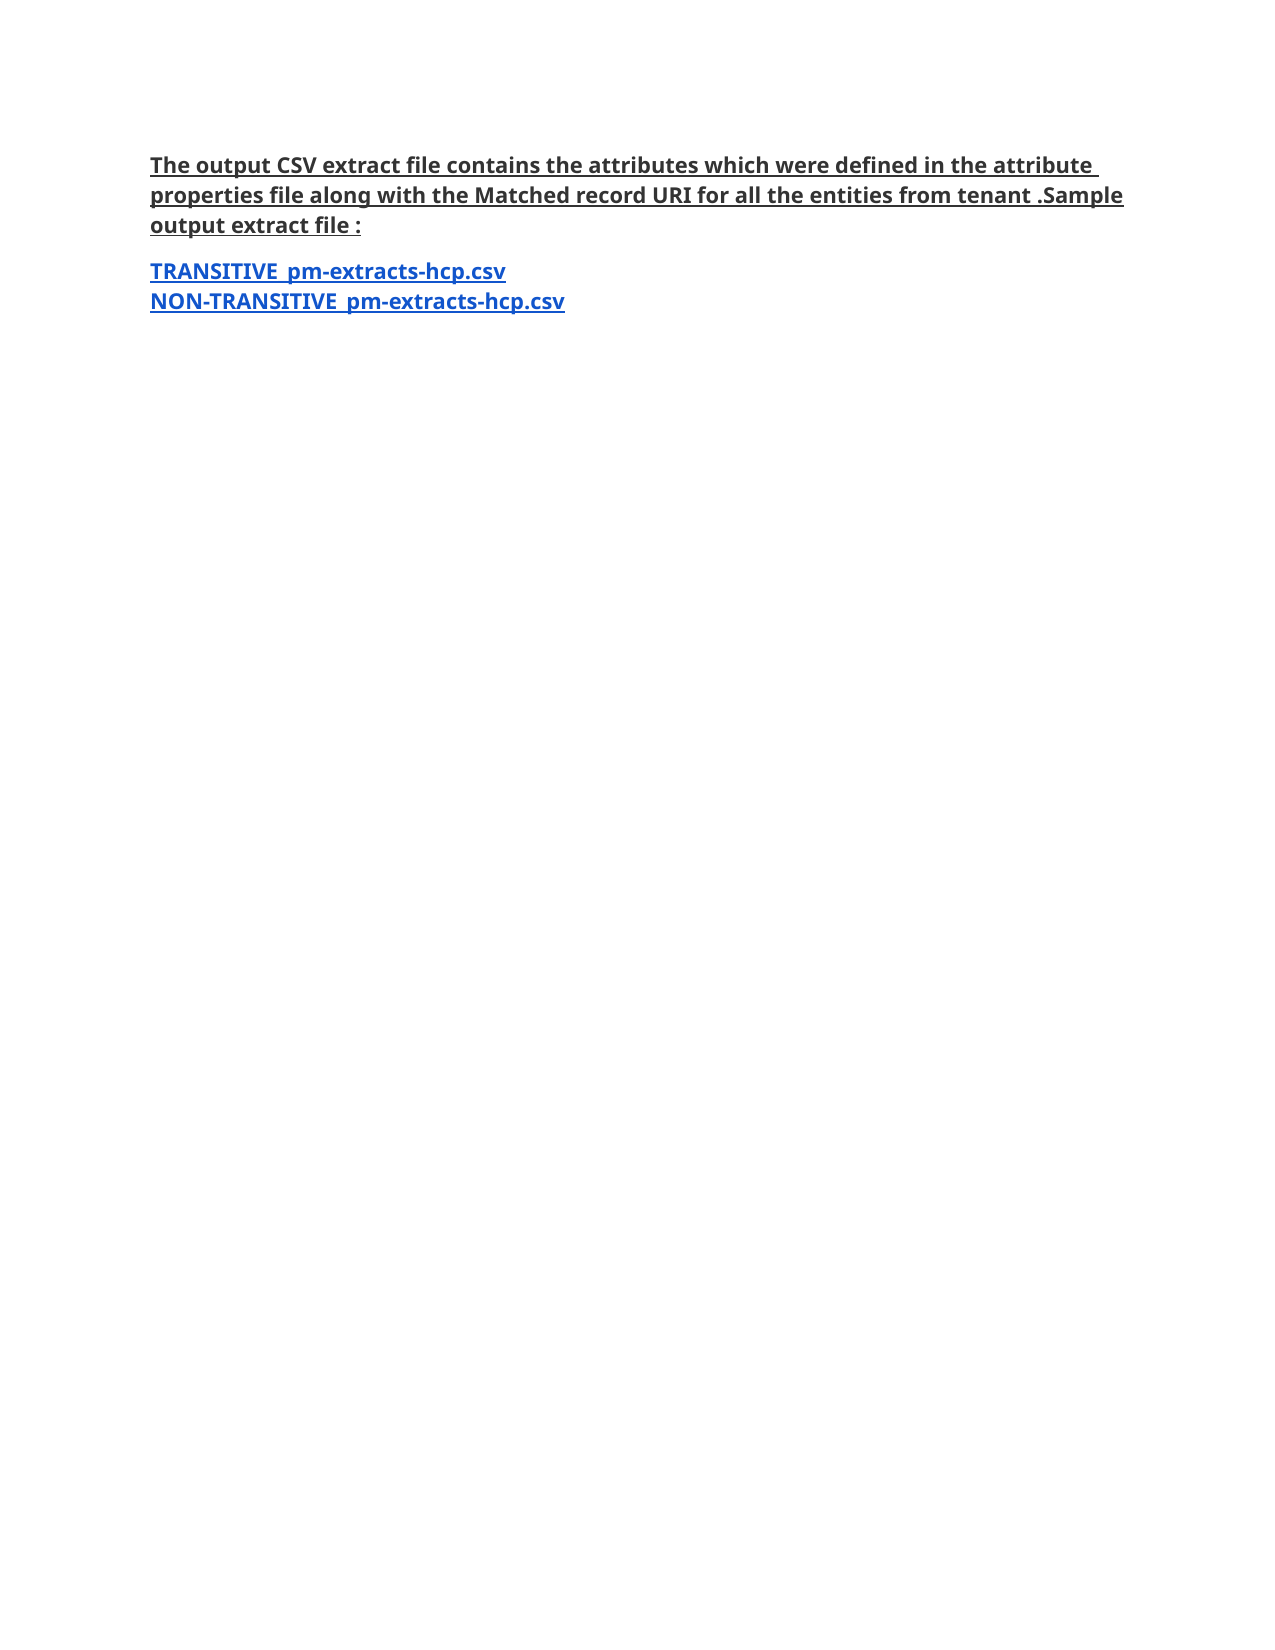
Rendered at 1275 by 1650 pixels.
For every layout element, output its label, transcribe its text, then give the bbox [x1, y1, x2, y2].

text TRANSITIVE_pm-extracts-hcp.csv [150, 256, 1125, 286]
text The output CSV extract file contains the attributes which were defined in the attribute properties file along with the Matched record URI for all the entities from tenant .Sample output extract file : [150, 150, 1125, 239]
text NON-TRANSITIVE_pm-extracts-hcp.csv [150, 286, 1125, 316]
